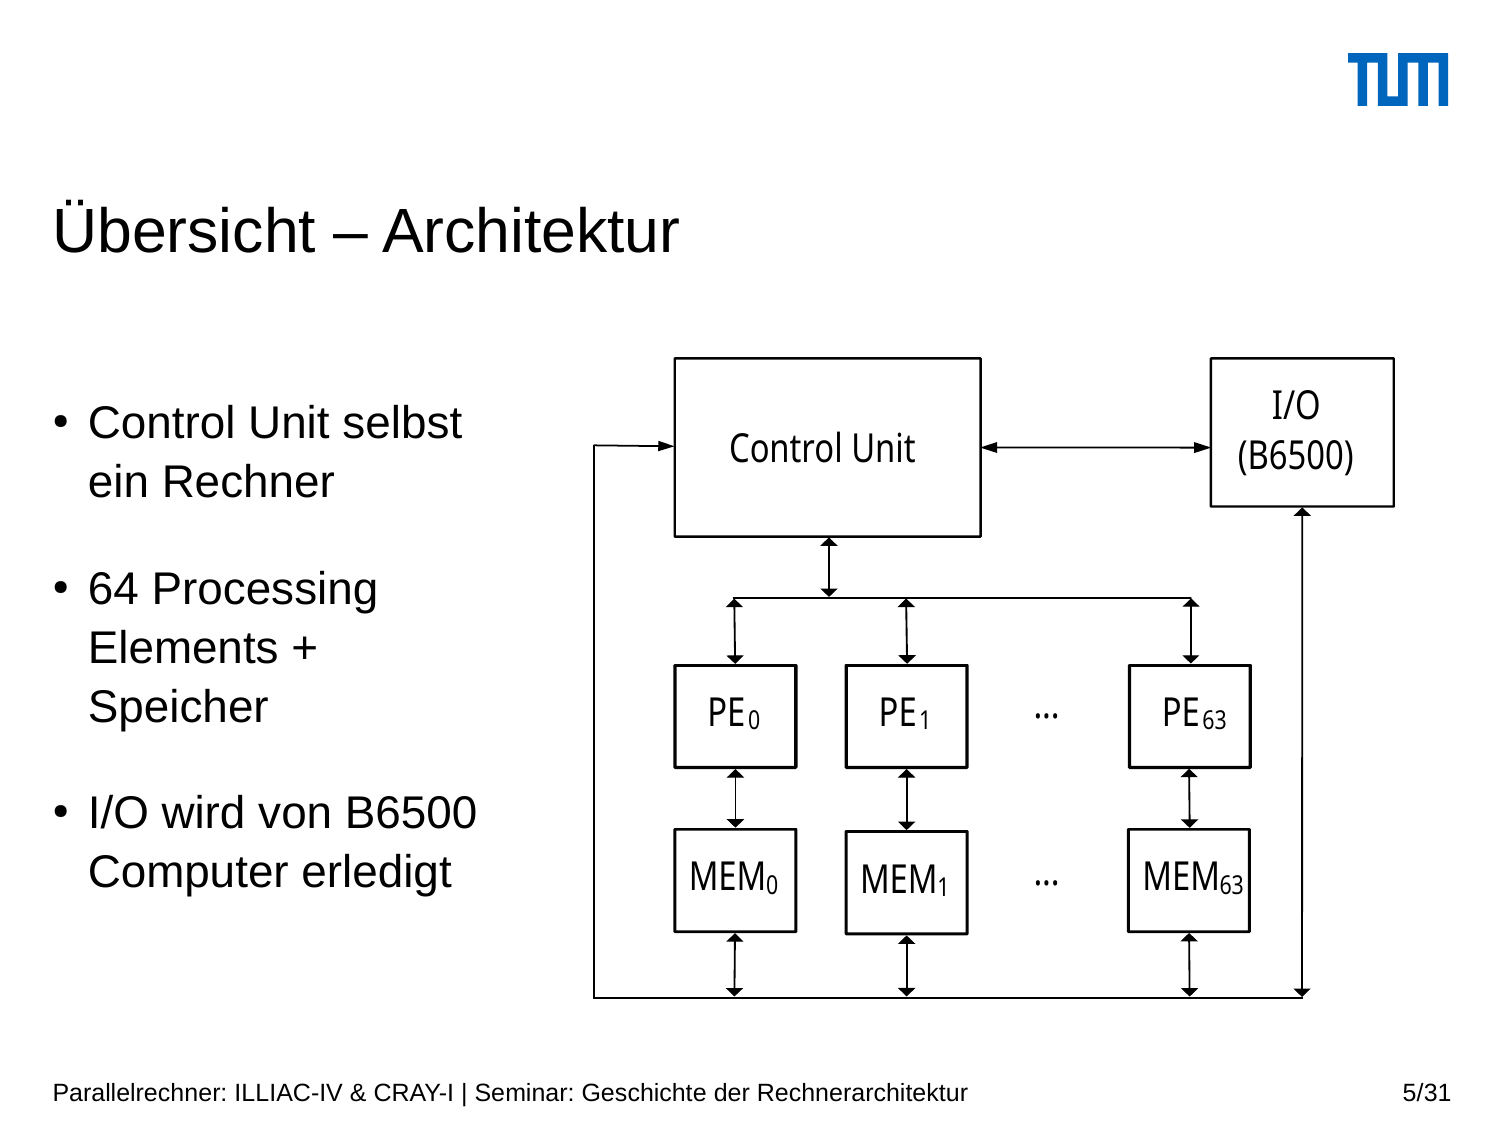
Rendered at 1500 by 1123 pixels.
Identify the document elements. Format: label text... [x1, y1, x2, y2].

picture [578, 351, 1406, 1004]
title Übersicht – Architektur [52, 199, 1453, 262]
list Control Unit selbst ein Rechner 64 Processing Elements + Speicher I/O wird von B6500 Computer erledigt [52, 389, 508, 957]
